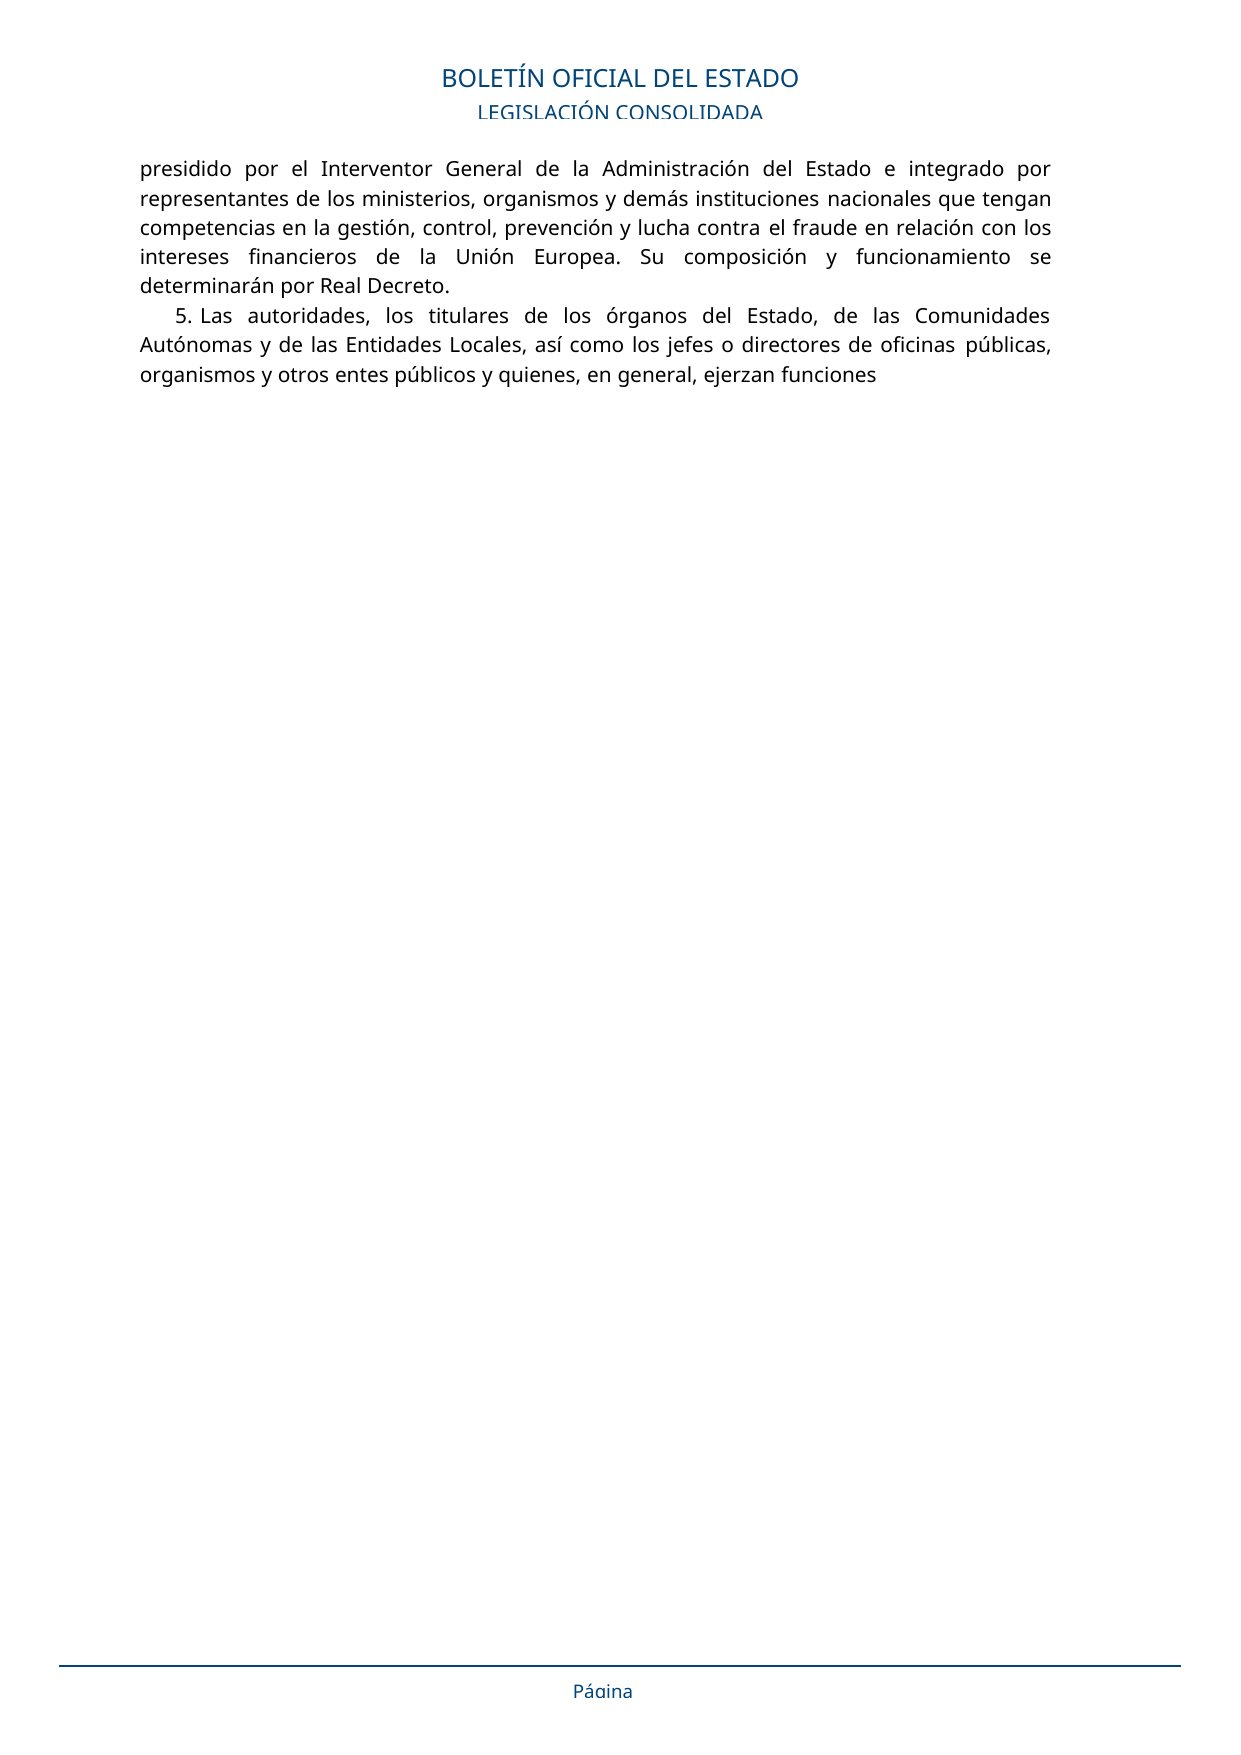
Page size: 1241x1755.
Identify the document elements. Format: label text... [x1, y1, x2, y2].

list presidido por el Interventor General de la Administración del Estado e integrado por representantes de los ministerios, organismos y demás instituciones nacionales que tengan competencias en la gestión, control, prevención y lucha contra el fraude en relación con los intereses financieros de la Unión Europea. Su composición y funcionamiento se determinarán por Real Decreto. [139, 154, 1052, 300]
list Las autoridades, los titulares de los órganos del Estado, de las Comunidades Autónomas y de las Entidades Locales, así como los jefes o directores de oficinas públicas, organismos y otros entes públicos y quienes, en general, ejerzan funciones [139, 301, 1052, 388]
